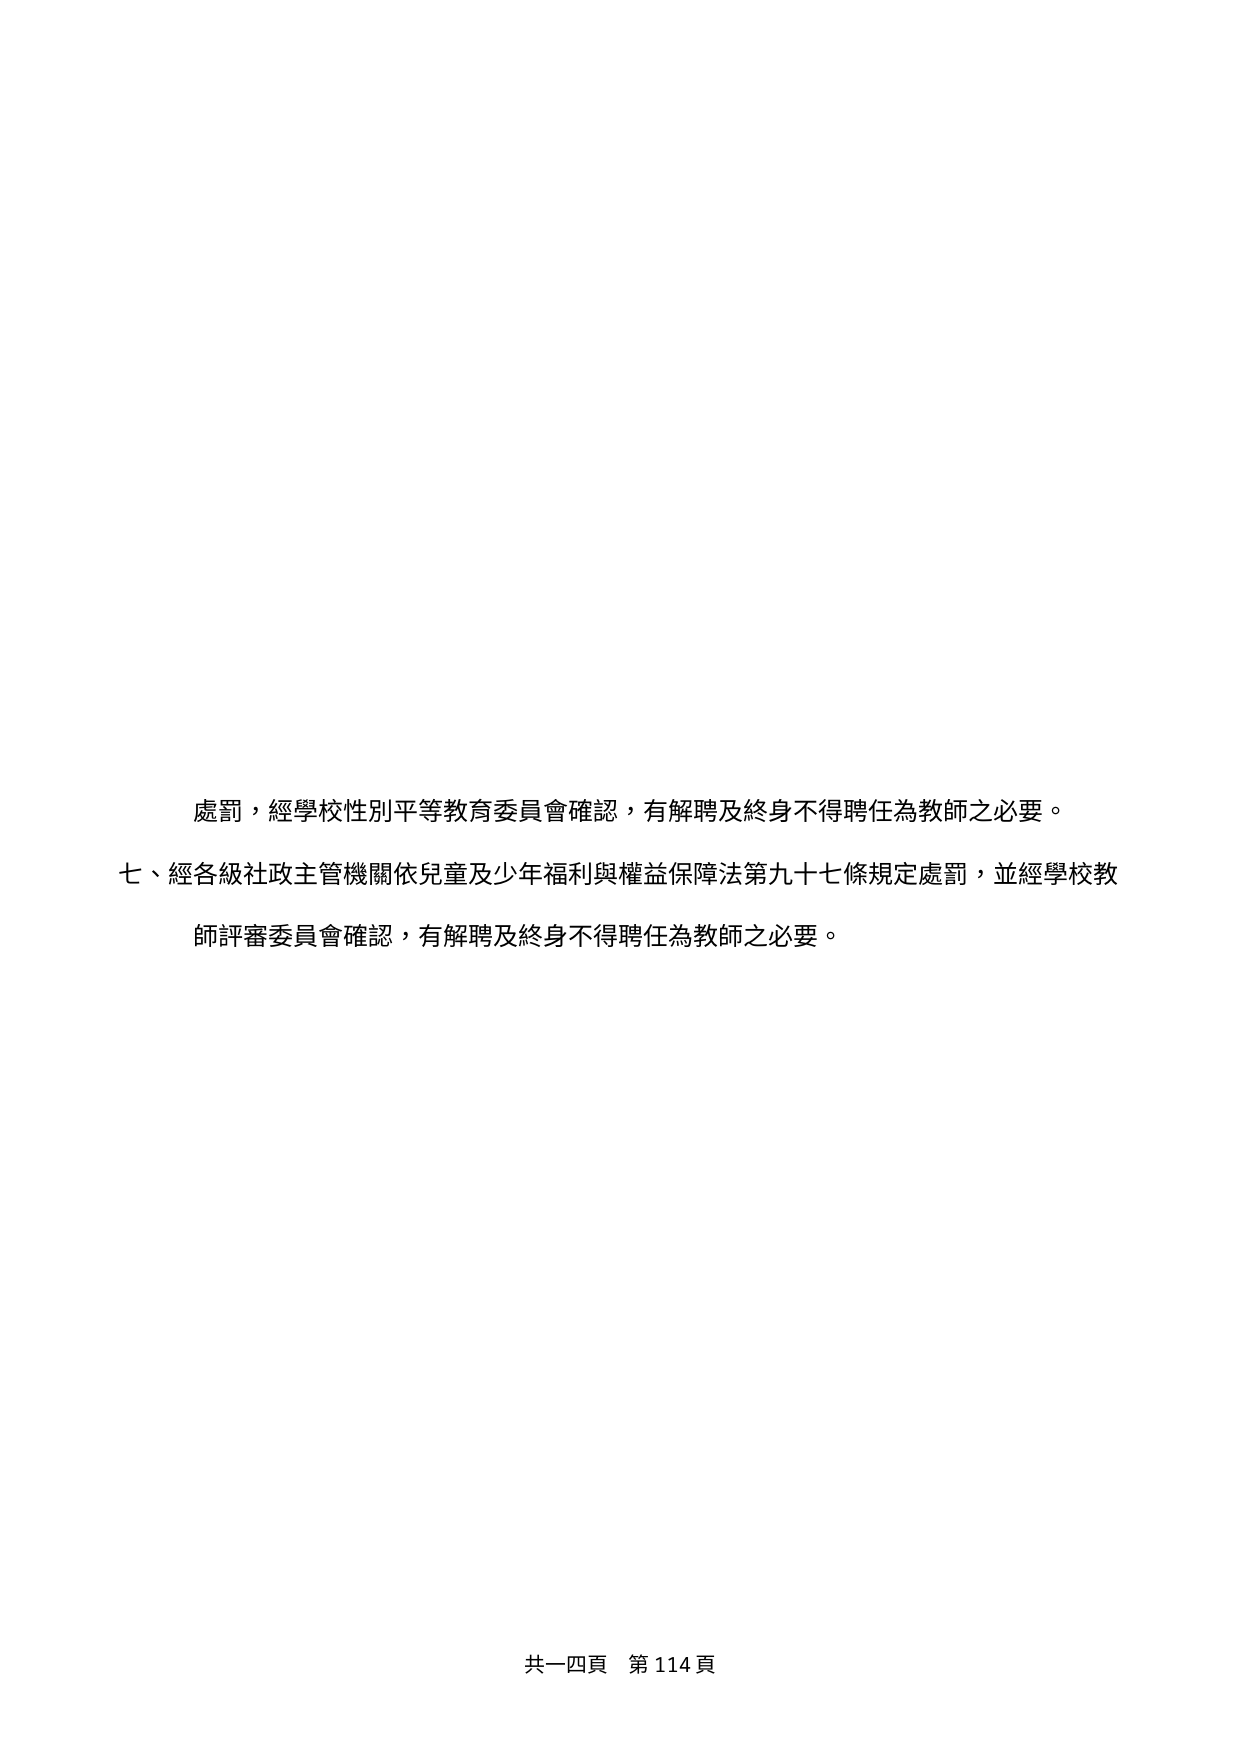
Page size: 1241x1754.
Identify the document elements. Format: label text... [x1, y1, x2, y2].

text 處罰，經學校性別平等教育委員會確認，有解聘及終身不得聘任為教師之必要。 [118, 768, 1122, 831]
text 七、經各級社政主管機關依兒童及少年福利與權益保障法第九十七條規定處罰，並經學校教師評審委員會確認，有解聘及終身不得聘任為教師之必要。 [118, 831, 1122, 956]
